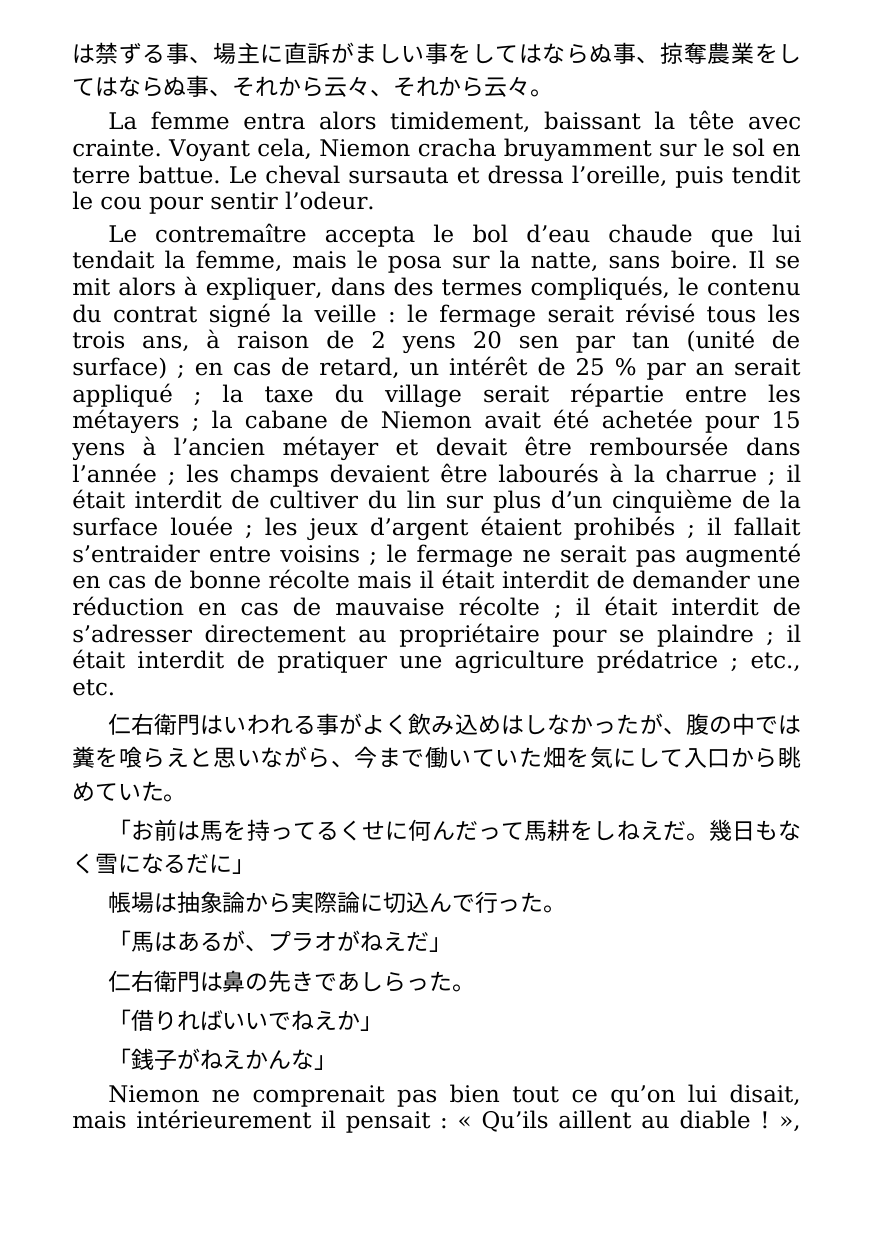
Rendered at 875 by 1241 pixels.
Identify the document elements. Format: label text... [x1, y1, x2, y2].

text 「お前は馬を持ってるくせに何んだって馬耕をしねえだ。幾日もなく雪になるだに」 [72, 813, 802, 879]
text 帳場は抽象論から実際論に切込んで行った。 [72, 885, 802, 918]
text La femme entra alors timidement, baissant la tête avec crainte. Voyant cela, Niemon cracha bruyamment sur le sol en terre battue. Le cheval sursauta et dressa l’oreille, puis tendit le cou pour sentir l’odeur. [72, 108, 802, 215]
text Le contremaître accepta le bol d’eau chaude que lui tendait la femme, mais le posa sur la natte, sans boire. Il se mit alors à expliquer, dans des termes compliqués, le contenu du contrat signé la veille : le fermage serait révisé tous les trois ans, à raison de 2 yens 20 sen par tan (unité de surface) ; en cas de retard, un intérêt de 25 % par an serait appliqué ; la taxe du village serait répartie entre les métayers ; la cabane de Niemon avait été achetée pour 15 yens à l’ancien métayer et devait être remboursée dans l’année ; les champs devaient être labourés à la charrue ; il était interdit de cultiver du lin sur plus d’un cinquième de la surface louée ; les jeux d’argent étaient prohibés ; il fallait s’entraider entre voisins ; le fermage ne serait pas augmenté en cas de bonne récolte mais il était interdit de demander une réduction en cas de mauvaise récolte ; il était interdit de s’adresser directement au propriétaire pour se plaindre ; il était interdit de pratiquer une agriculture prédatrice ; etc., etc. [72, 221, 802, 701]
text は禁ずる事、場主に直訴がましい事をしてはならぬ事、掠奪農業をしてはならぬ事、それから云々、それから云々。 [72, 36, 802, 102]
text 「馬はあるが、プラオがねえだ」 [72, 924, 802, 957]
text Niemon ne comprenait pas bien tout ce qu’on lui disait, mais intérieurement il pensait : « Qu’ils aillent au diable ! », [72, 1081, 802, 1134]
text 仁右衛門はいわれる事がよく飲み込めはしなかったが、腹の中では糞を喰らえと思いながら、今まで働いていた畑を気にして入口から眺めていた。 [72, 707, 802, 807]
text 「銭子がねえかんな」 [72, 1042, 802, 1075]
text 「借りればいいでねえか」 [72, 1002, 802, 1036]
text 仁右衛門は鼻の先きであしらった。 [72, 963, 802, 997]
